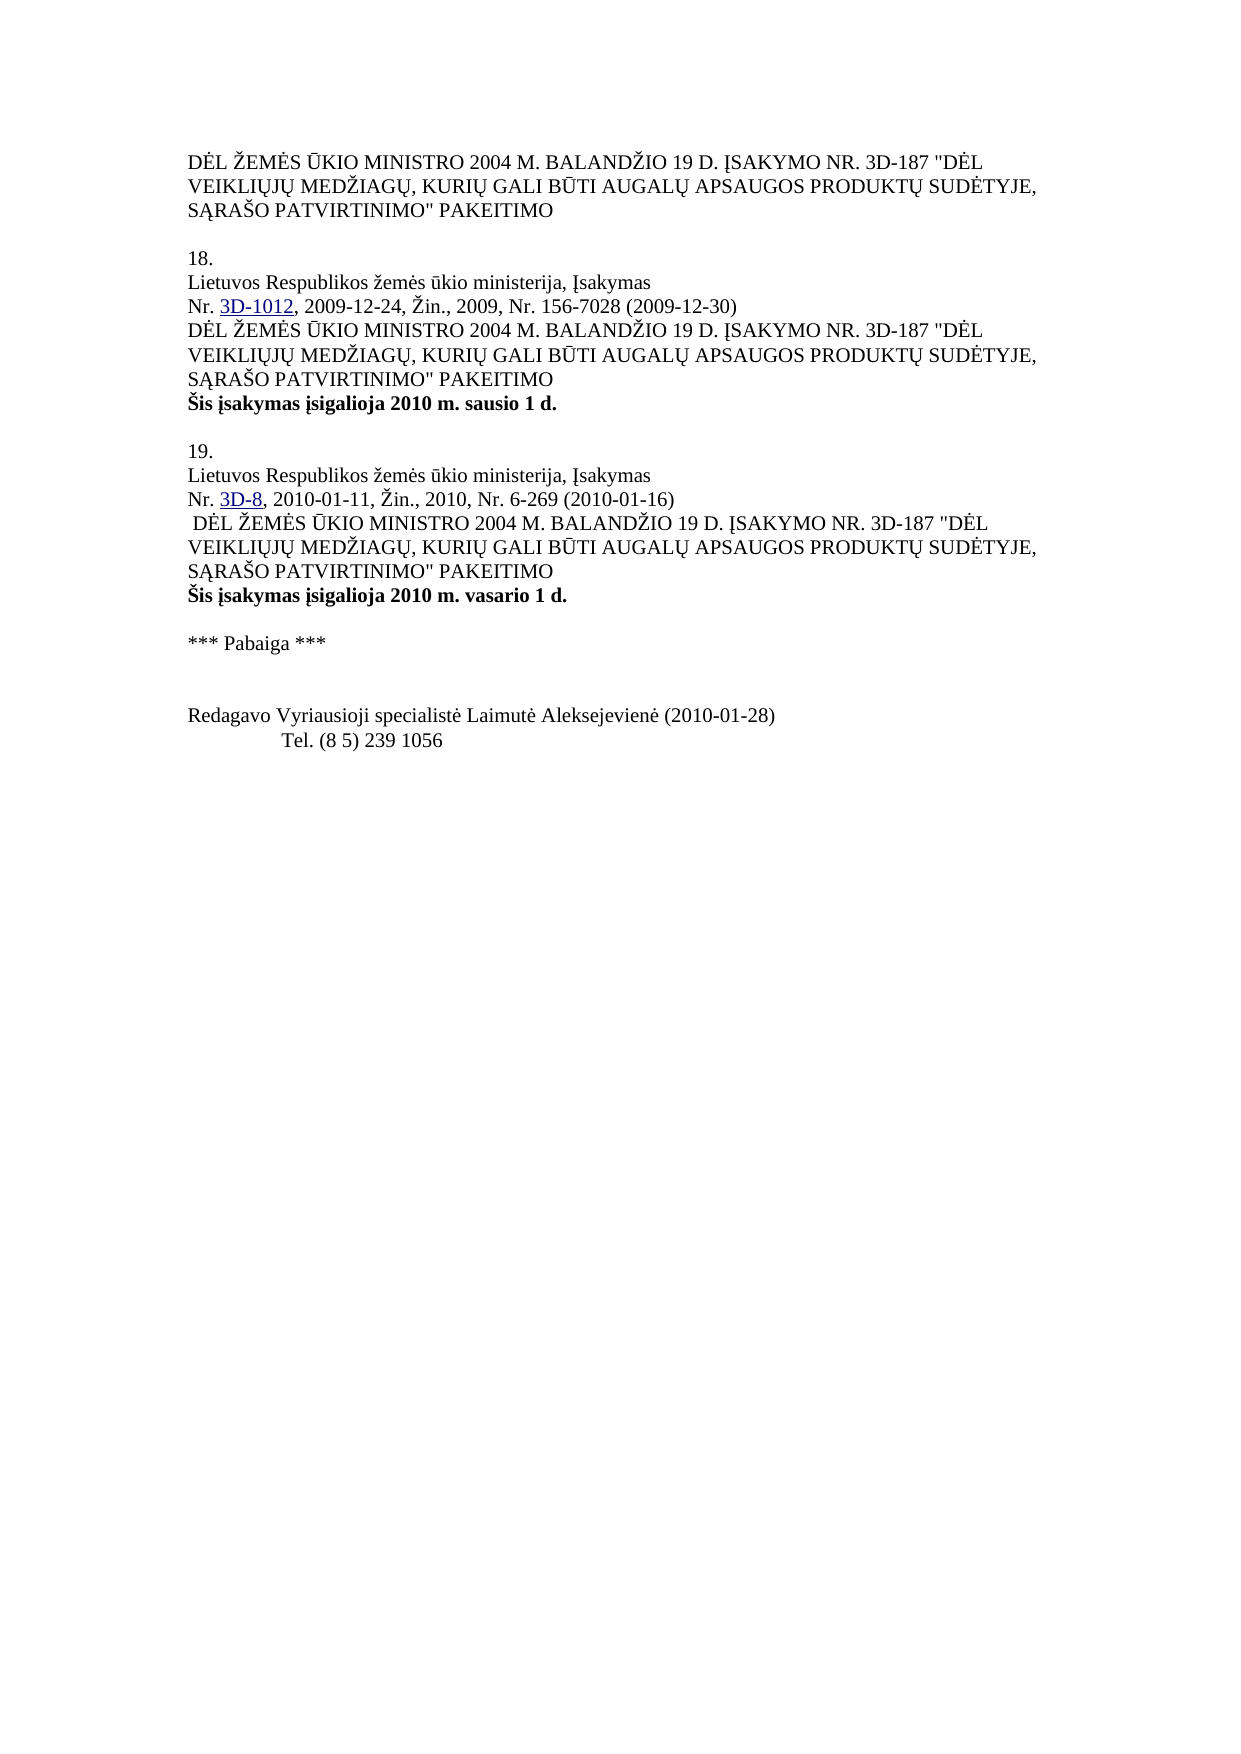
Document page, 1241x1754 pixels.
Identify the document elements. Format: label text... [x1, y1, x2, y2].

text Lietuvos Respublikos žemės ūkio ministerija, Įsakymas [187, 270, 1053, 294]
text DĖL ŽEMĖS ŪKIO MINISTRO 2004 M. BALANDŽIO 19 D. ĮSAKYMO NR. 3D-187 "DĖL VEIKLIŲJŲ MEDŽIAGŲ, KURIŲ GALI BŪTI AUGALŲ APSAUGOS PRODUKTŲ SUDĖTYJE, SĄRAŠO PATVIRTINIMO" PAKEITIMO [187, 511, 1053, 583]
text Šis įsakymas įsigalioja 2010 m. vasario 1 d. [187, 583, 1053, 607]
text DĖL ŽEMĖS ŪKIO MINISTRO 2004 M. BALANDŽIO 19 D. ĮSAKYMO NR. 3D-187 "DĖL VEIKLIŲJŲ MEDŽIAGŲ, KURIŲ GALI BŪTI AUGALŲ APSAUGOS PRODUKTŲ SUDĖTYJE, SĄRAŠO PATVIRTINIMO" PAKEITIMO [187, 150, 1053, 222]
text 18. [187, 246, 1053, 270]
text *** Pabaiga *** [187, 631, 1053, 655]
text Nr. 3D-8, 2010-01-11, Žin., 2010, Nr. 6-269 (2010-01-16) [187, 487, 1053, 511]
text Redagavo Vyriausioji specialistė Laimutė Aleksejevienė (2010-01-28) [187, 703, 1053, 727]
text 19. [187, 439, 1053, 463]
text Šis įsakymas įsigalioja 2010 m. sausio 1 d. [187, 391, 1053, 415]
text Lietuvos Respublikos žemės ūkio ministerija, Įsakymas [187, 463, 1053, 487]
text Tel. (8 5) 239 1056 [187, 727, 1053, 752]
text DĖL ŽEMĖS ŪKIO MINISTRO 2004 M. BALANDŽIO 19 D. ĮSAKYMO NR. 3D-187 "DĖL VEIKLIŲJŲ MEDŽIAGŲ, KURIŲ GALI BŪTI AUGALŲ APSAUGOS PRODUKTŲ SUDĖTYJE, SĄRAŠO PATVIRTINIMO" PAKEITIMO [187, 318, 1053, 391]
text Nr. 3D-1012, 2009-12-24, Žin., 2009, Nr. 156-7028 (2009-12-30) [187, 294, 1053, 318]
